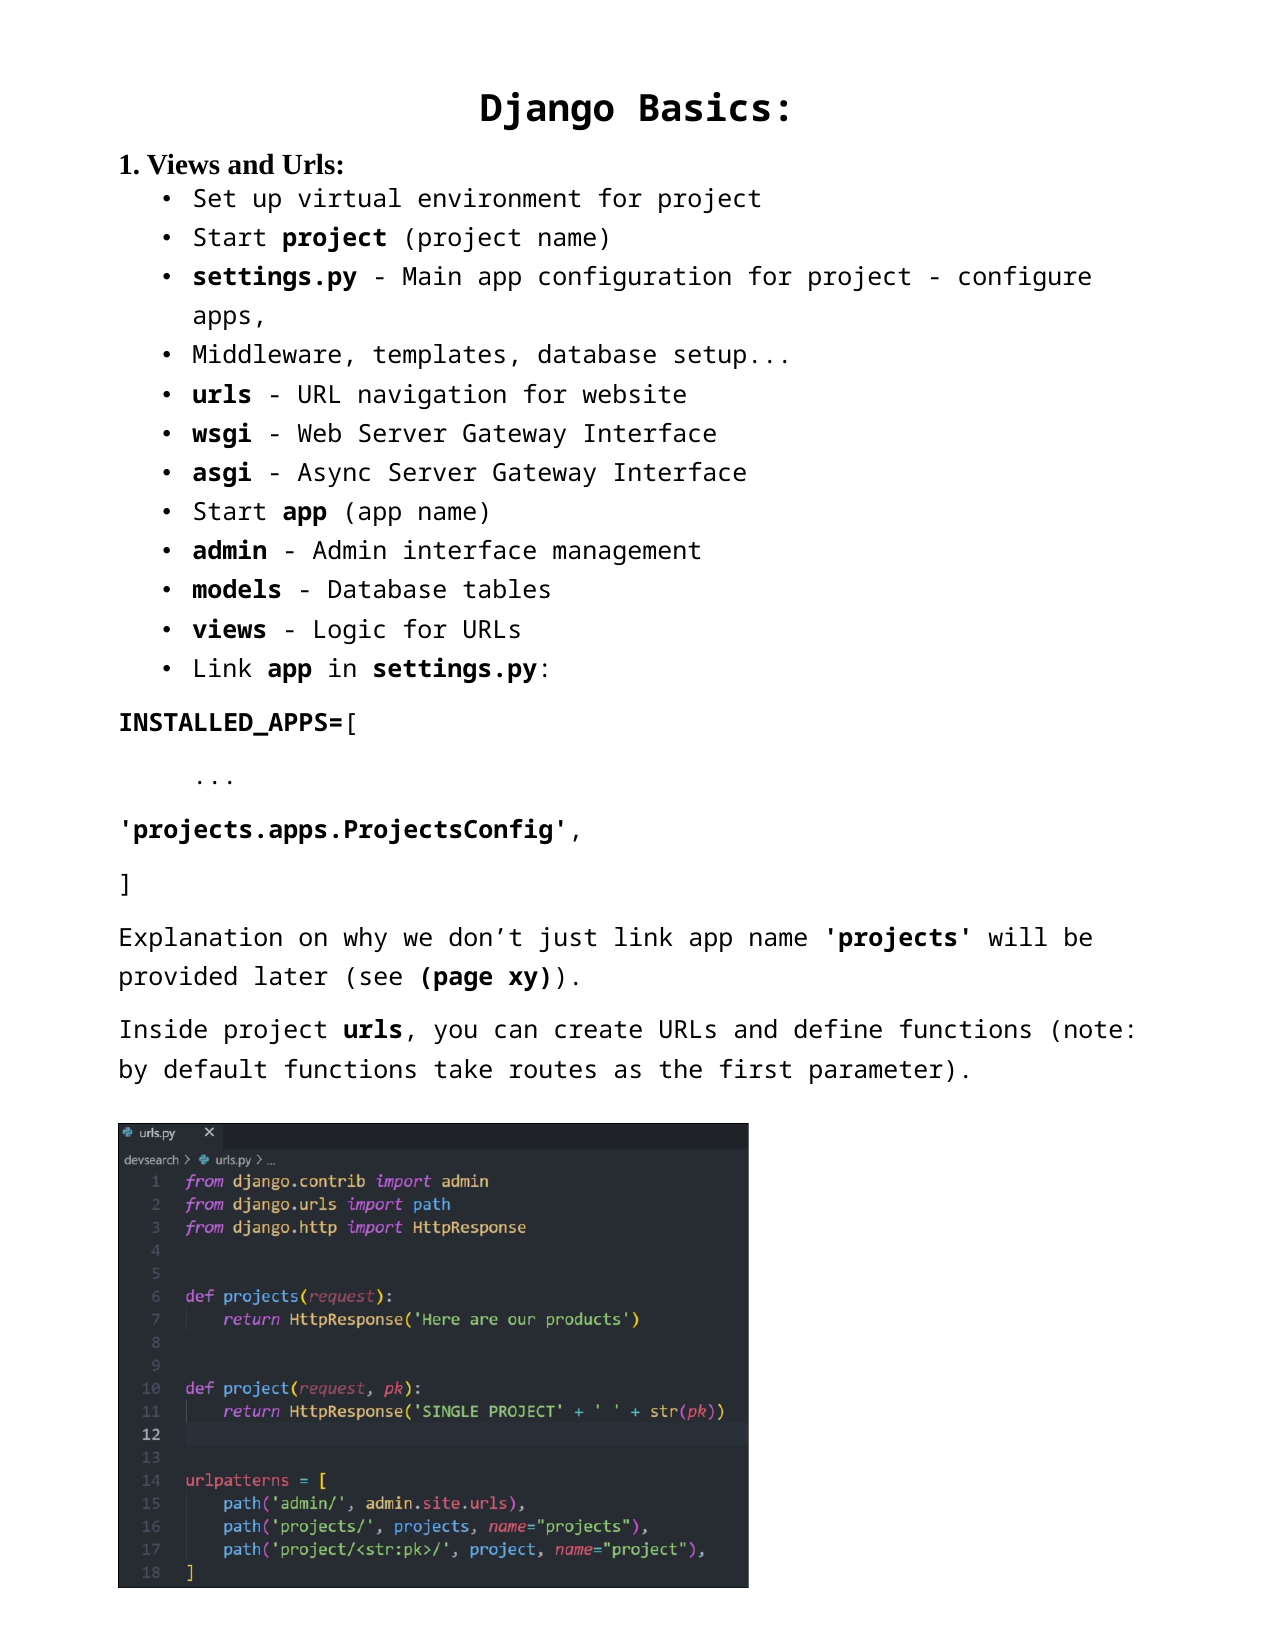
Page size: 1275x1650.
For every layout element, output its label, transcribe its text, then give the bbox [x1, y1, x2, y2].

list asgi - Async Server Gateway Interface [162, 454, 1157, 489]
list settings.py - Main app configuration for project - configure apps, [162, 259, 1157, 332]
list Start project (project name) [162, 219, 1157, 254]
subtitle 1. Views and Urls: [118, 147, 1157, 180]
text INSTALLED_APPS=[ [118, 704, 1157, 738]
text ... [118, 758, 1157, 792]
subtitle ­Django Basics: [118, 81, 1157, 132]
list wsgi - Web Server Gateway Interface [162, 415, 1157, 449]
text 'projects.apps.ProjectsConfig', [118, 812, 1157, 846]
list urls - URL navigation for website [162, 376, 1157, 410]
list Middleware, templates, database setup... [162, 337, 1157, 371]
text Explanation on why we don’t just link app name 'projects' will be provided later (see (page xy)). [118, 919, 1157, 992]
list Link app in settings.py: [162, 650, 1157, 684]
list Start app (app name) [162, 494, 1157, 528]
text Inside project urls, you can create URLs and define functions (note: by default functions take routes as the first parameter). [118, 1012, 1157, 1085]
list views - Logic for URLs [162, 611, 1157, 645]
list models - Database tables [162, 572, 1157, 606]
list admin - Admin interface management [162, 533, 1157, 567]
list Set up virtual environment for project [162, 180, 1157, 214]
text ] [118, 865, 1157, 899]
